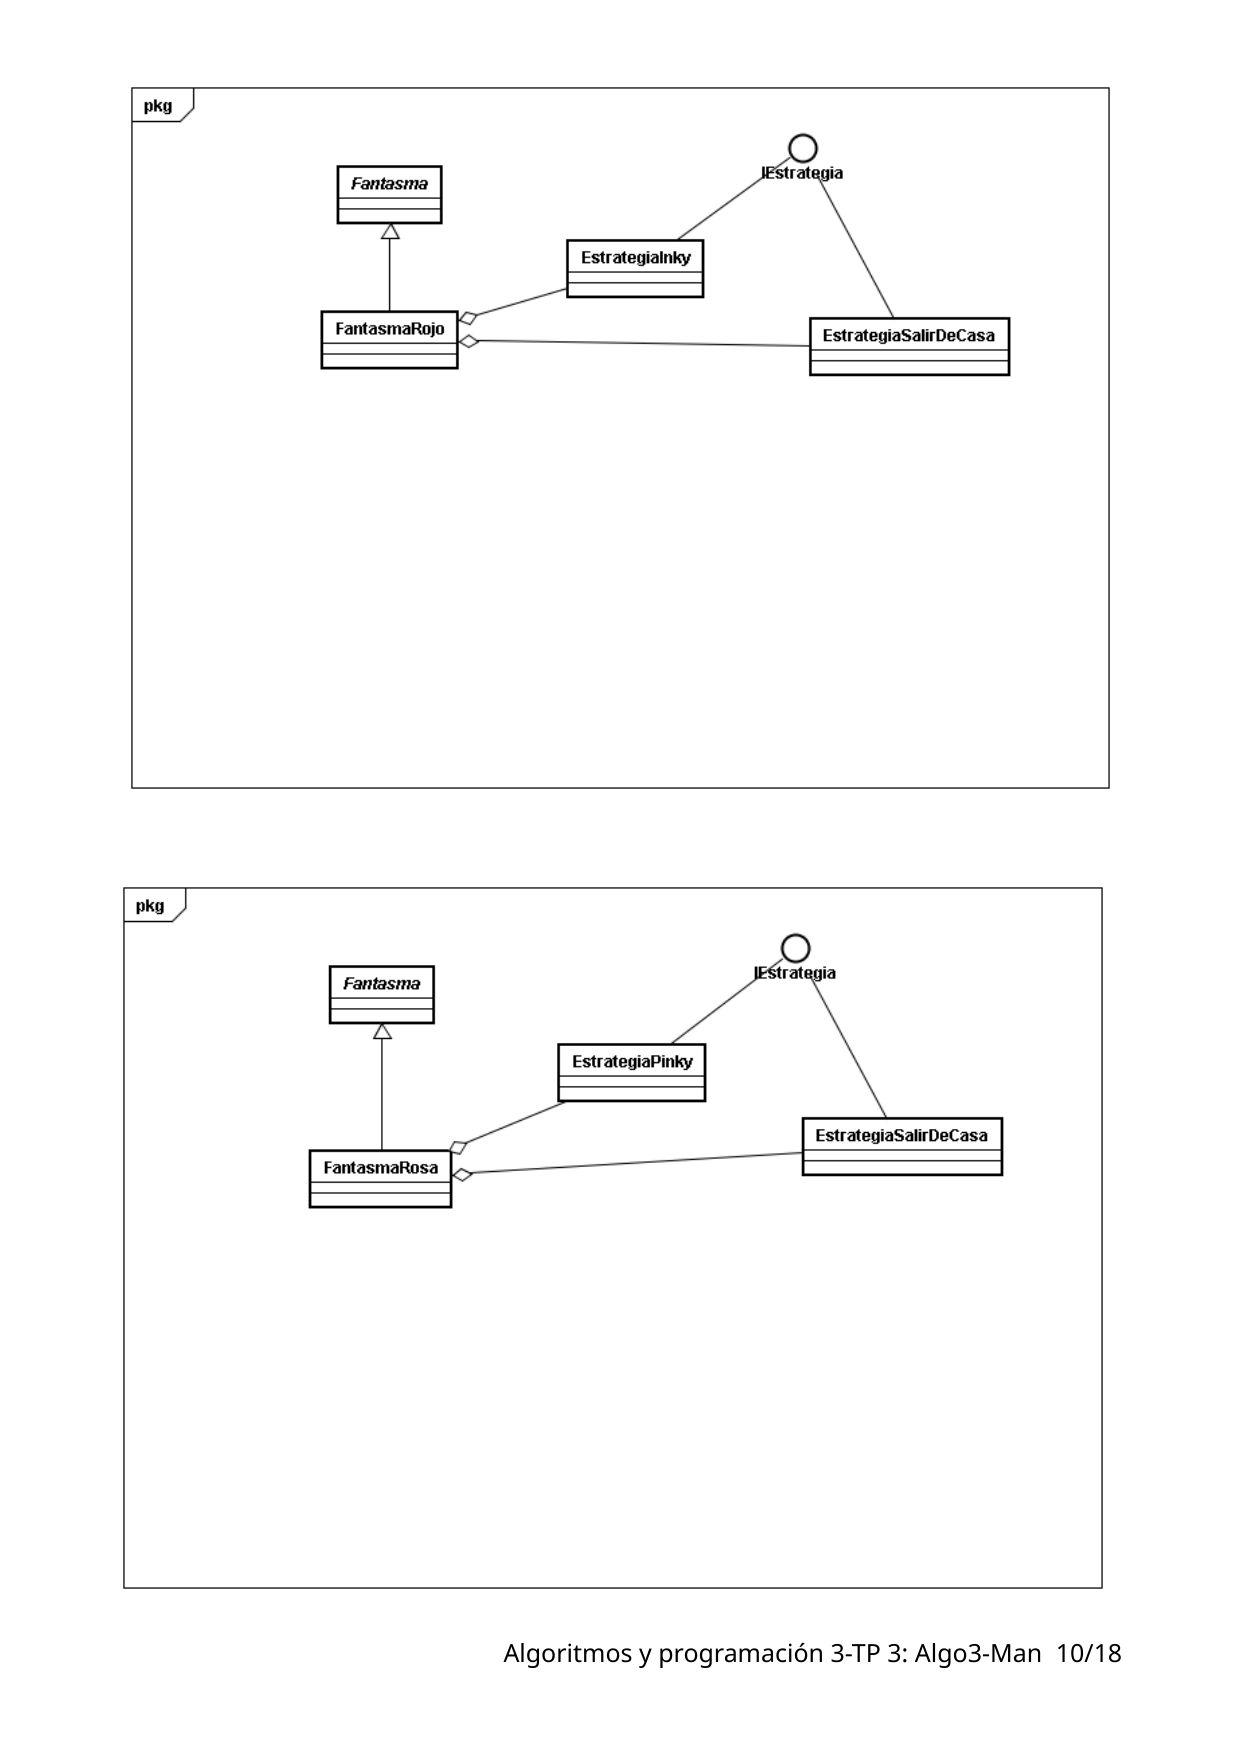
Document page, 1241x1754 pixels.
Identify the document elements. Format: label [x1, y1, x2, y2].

picture [110, 875, 1115, 1601]
picture [118, 75, 1122, 801]
